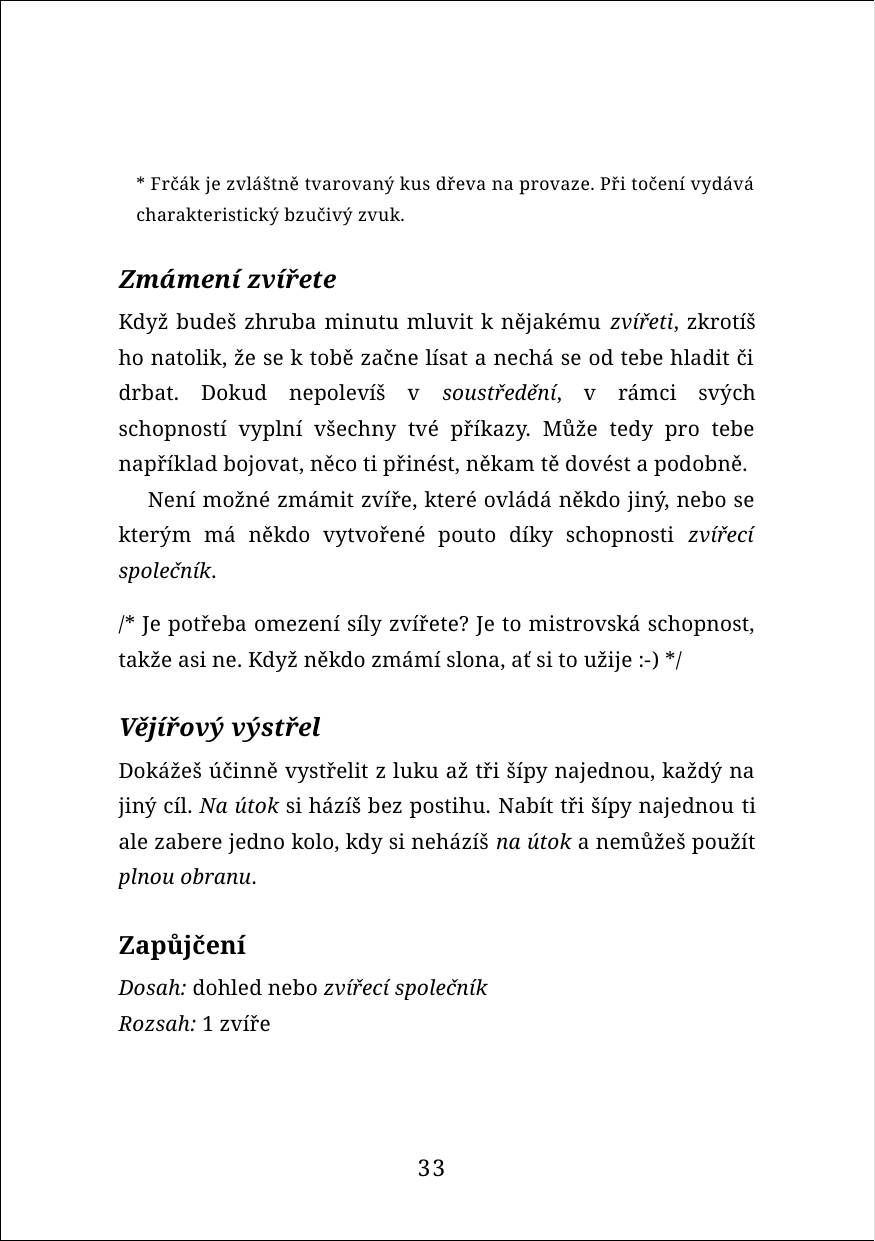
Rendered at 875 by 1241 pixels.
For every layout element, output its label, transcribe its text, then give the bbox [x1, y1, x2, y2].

text Dosah: dohled nebo zvířecí společník Rozsah: 1 zvíře [118, 973, 756, 1037]
subtitle Zapůjčení [118, 927, 756, 961]
subtitle Zmámení zvířete [118, 262, 756, 296]
text Dokážeš účinně vystřelit z luku až tři šípy najednou, každý na jiný cíl. Na útok si házíš bez postihu. Nabít tři šípy najednou ti ale zabere jedno kolo, kdy si neházíš na útok a nemůžeš použít plnou obranu. [118, 756, 756, 891]
text /* Je potřeba omezení síly zvířete? Je to mistrovská schopnost, takže asi ne. Když někdo zmámí slona, ať si to užije :-) */ [118, 609, 756, 673]
text * Frčák je zvláštně tvarovaný kus dřeva na provaze. Při točení vydává charakteristický bzučivý zvuk. [136, 172, 756, 226]
text Když budeš zhruba minutu mluvit k nějakému zvířeti, zkrotíš ho natolik, že se k tobě začne lísat a nechá se od tebe hladit či drbat. Dokud nepolevíš v soustředění, v rámci svých schopností vyplní všechny tvé příkazy. Může tedy pro tebe například bojovat, něco ti přinést, někam tě dovést a podobně. Není možné zmámit zvíře, které ovládá někdo jiný, nebo se kterým má někdo vytvořené pouto díky schopnosti zvířecí společník. [118, 307, 756, 584]
subtitle Vějířový výstřel [118, 710, 756, 744]
